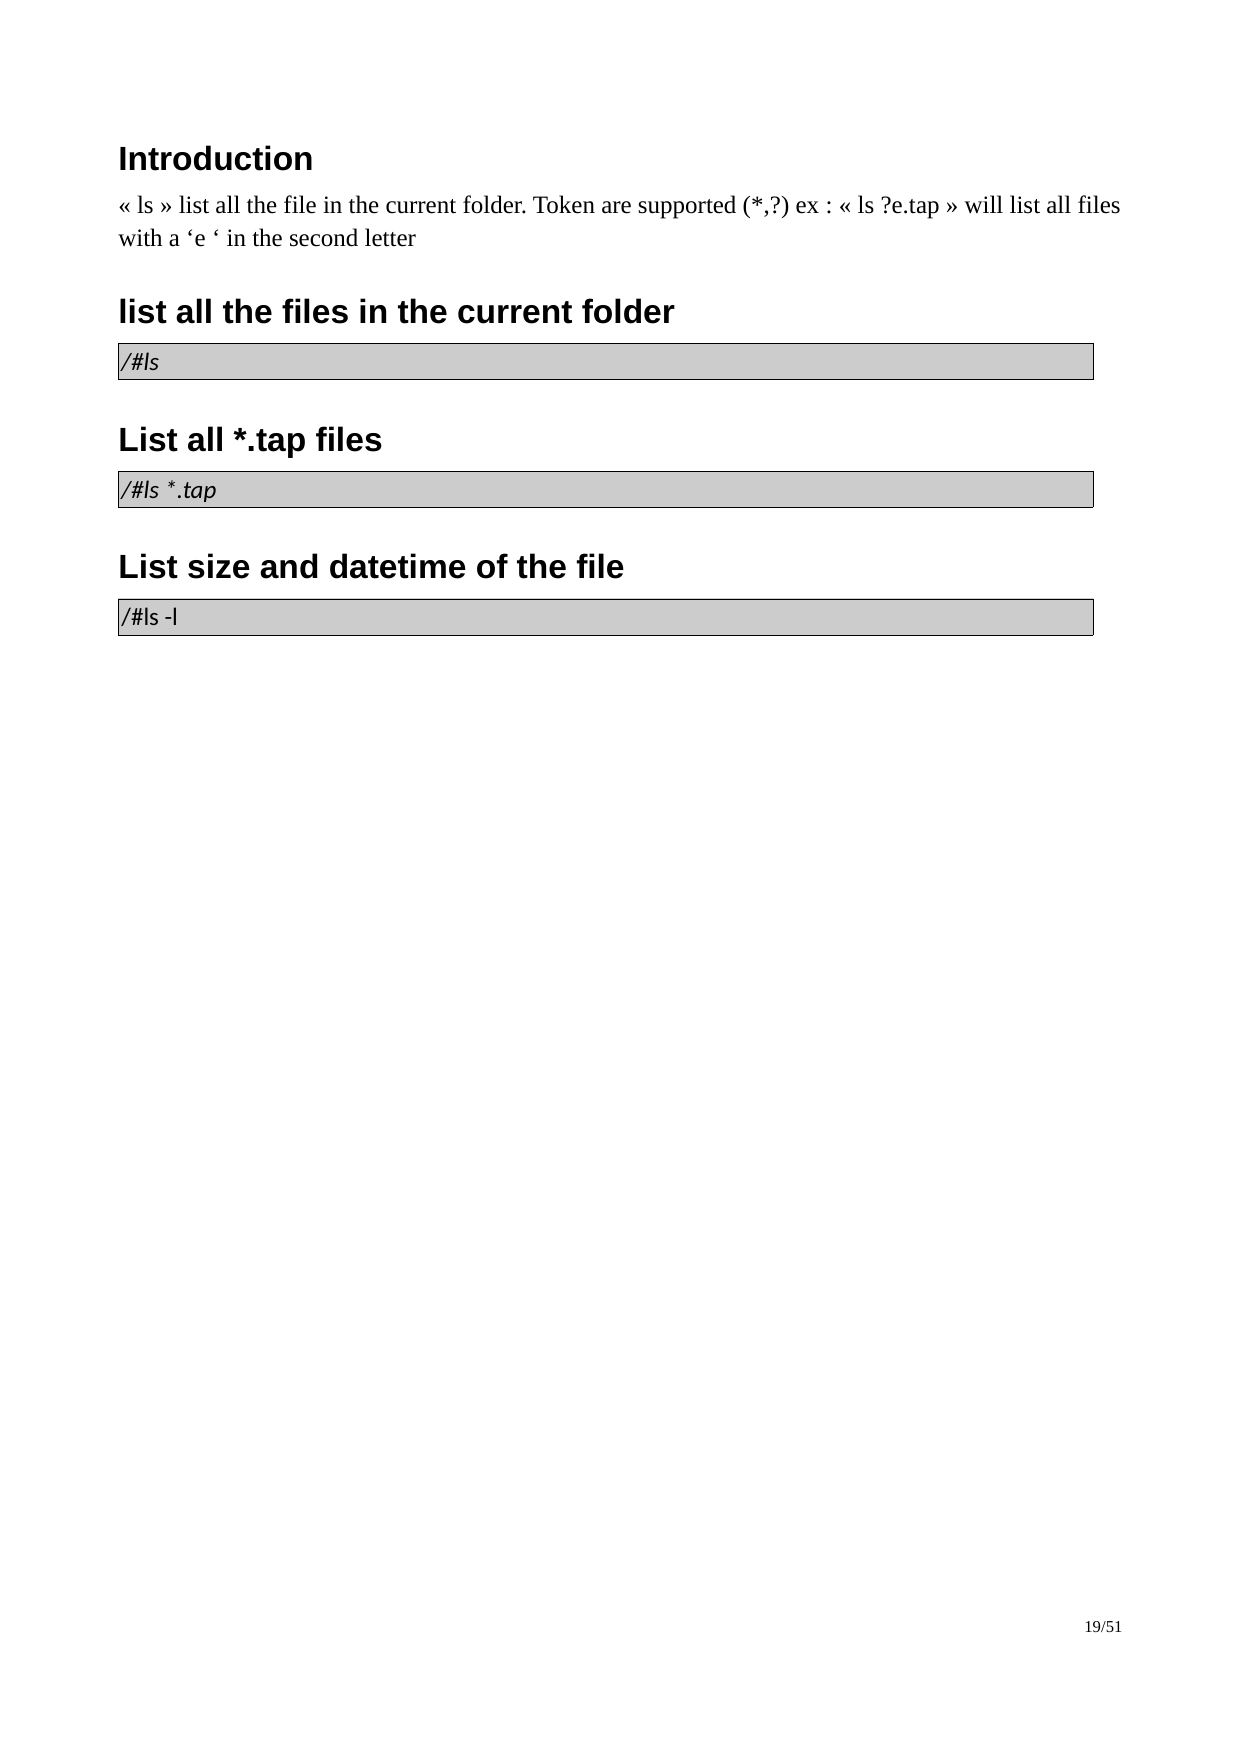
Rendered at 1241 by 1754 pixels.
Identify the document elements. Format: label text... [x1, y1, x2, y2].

text « ls » list all the file in the current folder. Token are supported (*,?) ex : « ls ?e.tap » will list all files with a ‘e ‘ in the second letter [118, 190, 1122, 252]
text /#ls *.tap [119, 472, 1093, 507]
text /#ls -l [119, 600, 1093, 635]
subtitle List all *.tap files [118, 419, 1122, 458]
subtitle Introduction [118, 139, 1122, 178]
text /#ls [119, 344, 1093, 379]
subtitle List size and datetime of the file [118, 547, 1122, 586]
subtitle list all the files in the current folder [118, 292, 1122, 330]
